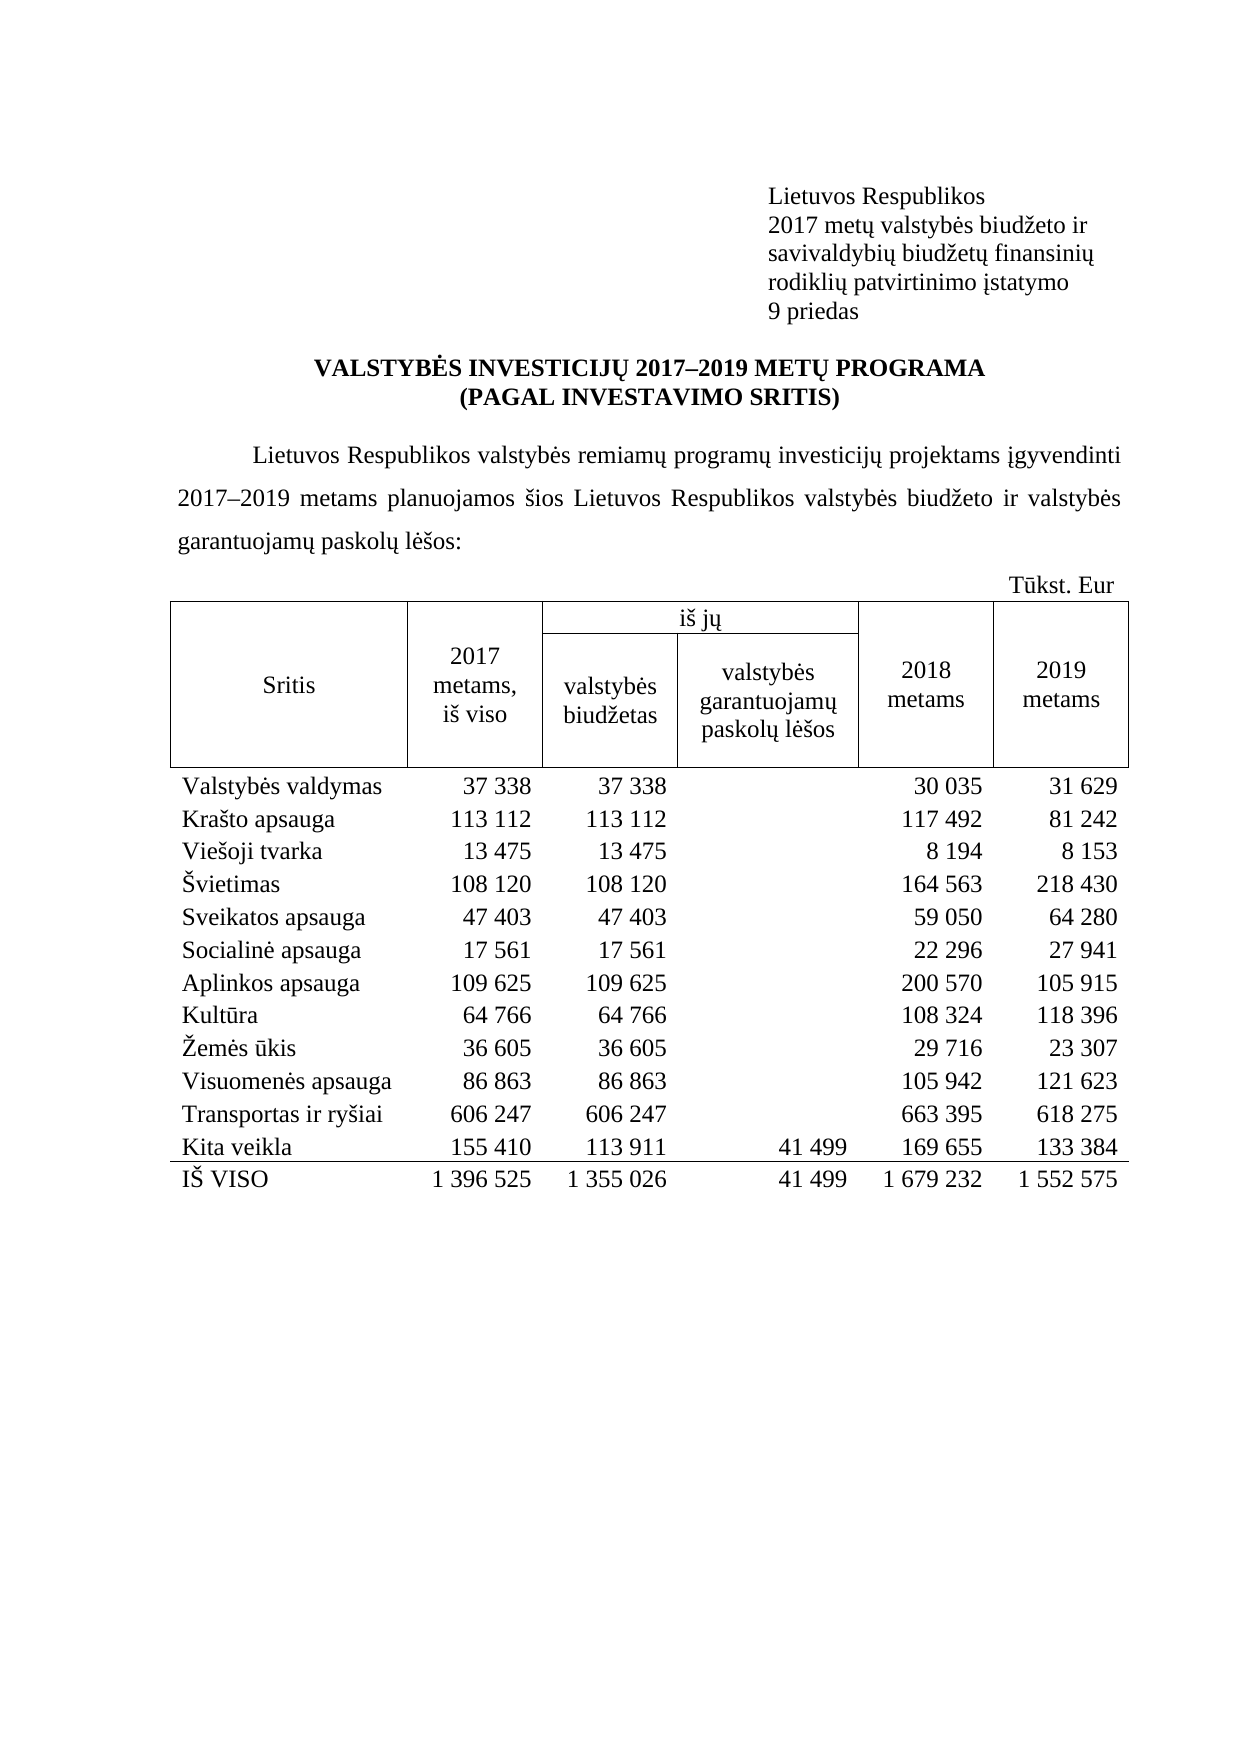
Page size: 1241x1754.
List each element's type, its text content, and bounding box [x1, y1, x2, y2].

text 9 priedas [177, 296, 1122, 325]
table_cell 1 355 026 [543, 1162, 678, 1193]
table_cell 30 035 [858, 768, 993, 799]
table_cell [678, 833, 858, 865]
table_cell 117 492 [858, 800, 993, 832]
text rodiklių patvirtinimo įstatymo [177, 267, 1122, 296]
table_cell 36 605 [407, 1029, 542, 1062]
table_cell 13 475 [543, 833, 678, 865]
table_cell 606 247 [543, 1095, 678, 1128]
text (PAGAL INVESTAVIMO SRITIS) [177, 382, 1122, 411]
table_cell 86 863 [407, 1062, 542, 1095]
table_cell [678, 800, 858, 832]
table_cell 109 625 [543, 964, 678, 996]
table_cell [678, 996, 858, 1029]
table_cell 663 395 [858, 1095, 993, 1128]
table_cell 86 863 [543, 1062, 678, 1095]
table_cell 200 570 [858, 964, 993, 996]
table_cell valstybės biudžetas [543, 634, 677, 767]
table_cell 64 280 [994, 898, 1129, 931]
table_cell 31 629 [994, 768, 1129, 799]
table_cell valstybės garantuojamų paskolų lėšos [678, 634, 858, 767]
table_cell 105 915 [994, 964, 1129, 996]
table_cell 47 403 [543, 898, 678, 931]
table_header [543, 569, 858, 601]
table_cell 41 499 [678, 1162, 858, 1193]
table_cell Visuomenės apsauga [170, 1062, 407, 1095]
table_cell 22 296 [858, 931, 993, 964]
table_cell 113 112 [543, 800, 678, 832]
table_cell [678, 931, 858, 964]
table_cell Sritis [171, 602, 407, 767]
table_cell 2017 metams, iš viso [408, 602, 542, 767]
table_header [858, 569, 993, 601]
table_cell [678, 768, 858, 799]
table_cell 113 112 [407, 800, 542, 832]
text Lietuvos Respublikos [177, 181, 1122, 210]
table_cell Kita veikla [170, 1128, 407, 1161]
table_cell iš jų [543, 602, 858, 632]
table_cell 606 247 [407, 1095, 542, 1128]
table_cell [678, 1095, 858, 1128]
table_cell 155 410 [407, 1128, 542, 1161]
table_header [407, 569, 542, 601]
table_cell Transportas ir ryšiai [170, 1095, 407, 1128]
table_cell [678, 1029, 858, 1062]
table_cell 8 194 [858, 833, 993, 865]
table_cell Valstybės valdymas [170, 768, 407, 799]
table_cell 113 911 [543, 1128, 678, 1161]
table_cell 1 396 525 [407, 1162, 542, 1193]
table_cell Sveikatos apsauga [170, 898, 407, 931]
table_cell 121 623 [994, 1062, 1129, 1095]
table_cell 108 120 [543, 865, 678, 898]
table_cell 108 120 [407, 865, 542, 898]
table_cell Krašto apsauga [170, 800, 407, 832]
table_cell 2018 metams [859, 602, 993, 767]
table_cell IŠ VISO [170, 1162, 407, 1193]
table_cell 41 499 [678, 1128, 858, 1161]
table_cell 133 384 [994, 1128, 1129, 1161]
table_cell 105 942 [858, 1062, 993, 1095]
table_cell 1 679 232 [858, 1162, 993, 1193]
table_cell [678, 898, 858, 931]
text Lietuvos Respublikos valstybės remiamų programų investicijų projektams įgyvendinti 2017–2019 metams planuojamos šios Lietuvos Respublikos valstybės biudžeto ir valstybės garantuojamų paskolų lėšos: [177, 440, 1122, 555]
table_cell [678, 964, 858, 996]
table_cell 23 307 [994, 1029, 1129, 1062]
table_cell 218 430 [994, 865, 1129, 898]
table_cell 1 552 575 [994, 1162, 1129, 1193]
table_cell 27 941 [994, 931, 1129, 964]
table_header Tūkst. Eur [994, 569, 1129, 601]
table_cell 17 561 [543, 931, 678, 964]
table_cell Švietimas [170, 865, 407, 898]
table_cell [678, 865, 858, 898]
table_cell 47 403 [407, 898, 542, 931]
table_cell 17 561 [407, 931, 542, 964]
table_cell 81 242 [994, 800, 1129, 832]
table_cell [678, 1062, 858, 1095]
table_cell 2019 metams [994, 602, 1128, 767]
table_cell 8 153 [994, 833, 1129, 865]
table_cell 64 766 [543, 996, 678, 1029]
table_cell 64 766 [407, 996, 542, 1029]
text savivaldybių biudžetų finansinių [177, 238, 1122, 267]
table_cell 13 475 [407, 833, 542, 865]
table_cell 164 563 [858, 865, 993, 898]
table_cell 37 338 [543, 768, 678, 799]
table_cell Aplinkos apsauga [170, 964, 407, 996]
table_cell 29 716 [858, 1029, 993, 1062]
table_cell 59 050 [858, 898, 993, 931]
table_cell 169 655 [858, 1128, 993, 1161]
table_cell Viešoji tvarka [170, 833, 407, 865]
table_cell 118 396 [994, 996, 1129, 1029]
table_cell 37 338 [407, 768, 542, 799]
table_cell 618 275 [994, 1095, 1129, 1128]
table_cell Kultūra [170, 996, 407, 1029]
table_cell 36 605 [543, 1029, 678, 1062]
text VALSTYBĖS INVESTICIJŲ 2017–2019 METŲ PROGRAMA [177, 353, 1122, 382]
table_cell 109 625 [407, 964, 542, 996]
table_header [170, 569, 407, 601]
table_cell 108 324 [858, 996, 993, 1029]
text 2017 metų valstybės biudžeto ir [177, 210, 1122, 238]
table_cell Žemės ūkis [170, 1029, 407, 1062]
table_cell Socialinė apsauga [170, 931, 407, 964]
